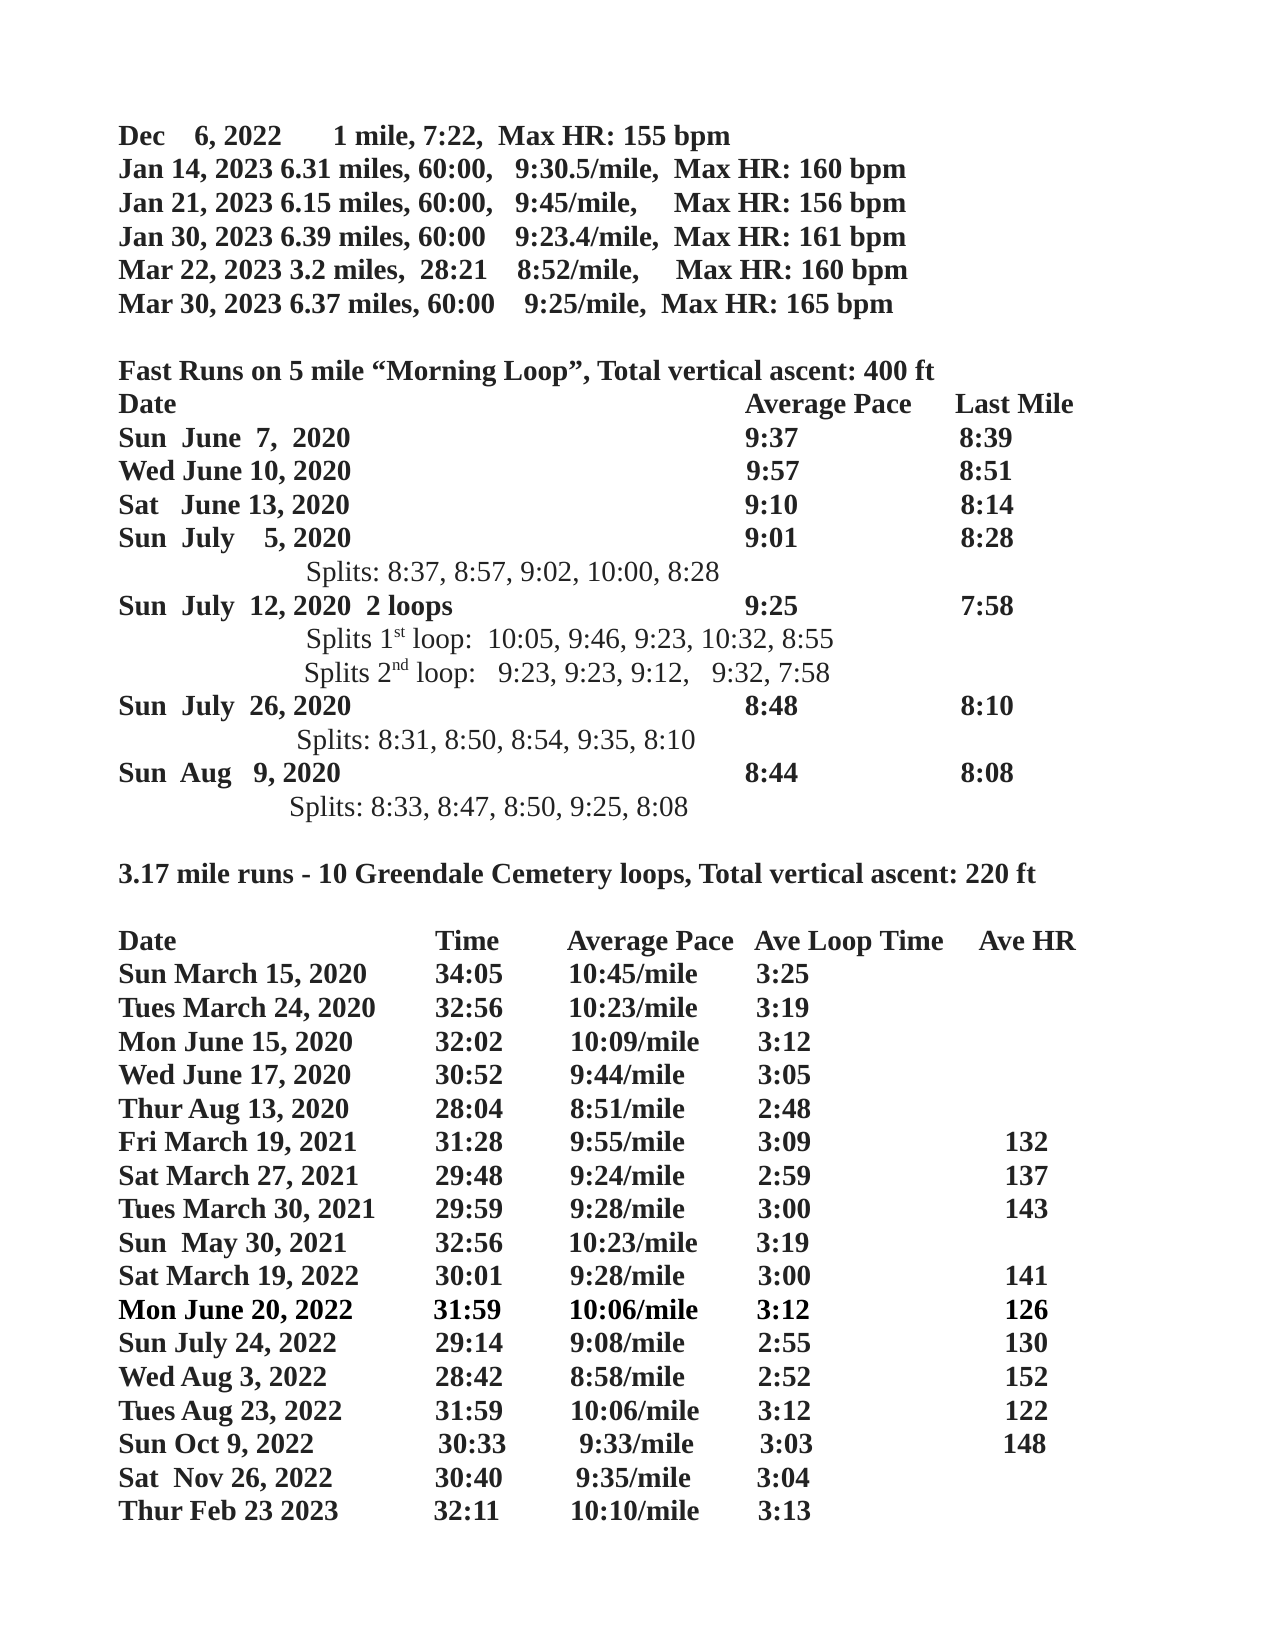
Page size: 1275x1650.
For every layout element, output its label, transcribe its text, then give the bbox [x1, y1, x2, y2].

text Date Time Average Pace Ave Loop Time Ave HR [118, 923, 1161, 957]
text Tues March 30, 2021 29:59 9:28/mile 3:00 143 [118, 1191, 1161, 1225]
text Sat March 27, 2021 29:48 9:24/mile 2:59 137 [118, 1158, 1161, 1191]
text Mon June 15, 2020 32:02 10:09/mile 3:12 [118, 1024, 1161, 1057]
text Jan 30, 2023 6.39 miles, 60:00 9:23.4/mile, Max HR: 161 bpm [118, 219, 1161, 252]
list 3.17 mile runs - 10 Greendale Cemetery loops, Total vertical ascent: 220 ft [118, 856, 1161, 889]
text Date Average Pace Last Mile [118, 386, 1161, 420]
text Sun June 7, 2020 9:37 8:39 [118, 420, 1161, 453]
text Mar 30, 2023 6.37 miles, 60:00 9:25/mile, Max HR: 165 bpm [118, 286, 1161, 319]
text Splits 2nd loop: 9:23, 9:23, 9:12, 9:32, 7:58 [118, 655, 1161, 688]
text Sun July 26, 2020 8:48 8:10 Splits: 8:31, 8:50, 8:54, 9:35, 8:10 [118, 688, 1161, 755]
text Jan 14, 2023 6.31 miles, 60:00, 9:30.5/mile, Max HR: 160 bpm [118, 152, 1161, 185]
text Dec 6, 2022 1 mile, 7:22, Max HR: 155 bpm [118, 118, 1161, 152]
text Thur Aug 13, 2020 28:04 8:51/mile 2:48 [118, 1091, 1161, 1124]
text Wed June 17, 2020 30:52 9:44/mile 3:05 [118, 1057, 1161, 1091]
text Jan 21, 2023 6.15 miles, 60:00, 9:45/mile, Max HR: 156 bpm [118, 185, 1161, 219]
text Mar 22, 2023 3.2 miles, 28:21 8:52/mile, Max HR: 160 bpm [118, 252, 1161, 286]
text Tues March 24, 2020 32:56 10:23/mile 3:19 [118, 990, 1161, 1024]
text Thur Feb 23 2023 32:11 10:10/mile 3:13 [118, 1493, 1161, 1527]
text Sun May 30, 2021 32:56 10:23/mile 3:19 [118, 1225, 1161, 1258]
text Sun March 15, 2020 34:05 10:45/mile 3:25 [118, 957, 1161, 990]
text Wed June 10, 2020 9:57 8:51 [118, 453, 1161, 487]
text Sat June 13, 2020 9:10 8:14 Sun July 5, 2020 9:01 8:28 Splits: 8:37, 8:57, 9:02, 10:00, 8:28 Sun July 12, 2020 2 loops 9:25 7:58 Splits 1st loop: 10:05, 9:46, 9:23, 10:32, 8:55 [118, 487, 1161, 655]
text Sat March 19, 2022 30:01 9:28/mile 3:00 141 [118, 1258, 1161, 1292]
text Sat Nov 26, 2022 30:40 9:35/mile 3:04 [118, 1460, 1161, 1493]
text Sun July 24, 2022 29:14 9:08/mile 2:55 130 [118, 1326, 1161, 1359]
text Fast Runs on 5 mile “Morning Loop”, Total vertical ascent: 400 ft [118, 353, 1161, 386]
text Tues Aug 23, 2022 31:59 10:06/mile 3:12 122 [118, 1393, 1161, 1426]
text Sun Oct 9, 2022 30:33 9:33/mile 3:03 148 [118, 1426, 1161, 1460]
text Wed Aug 3, 2022 28:42 8:58/mile 2:52 152 [118, 1359, 1161, 1393]
text Mon June 20, 2022 31:59 10:06/mile 3:12 126 [118, 1292, 1157, 1326]
text Fri March 19, 2021 31:28 9:55/mile 3:09 132 [118, 1124, 1161, 1158]
text Sun Aug 9, 2020 8:44 8:08 Splits: 8:33, 8:47, 8:50, 9:25, 8:08 [118, 755, 1161, 822]
